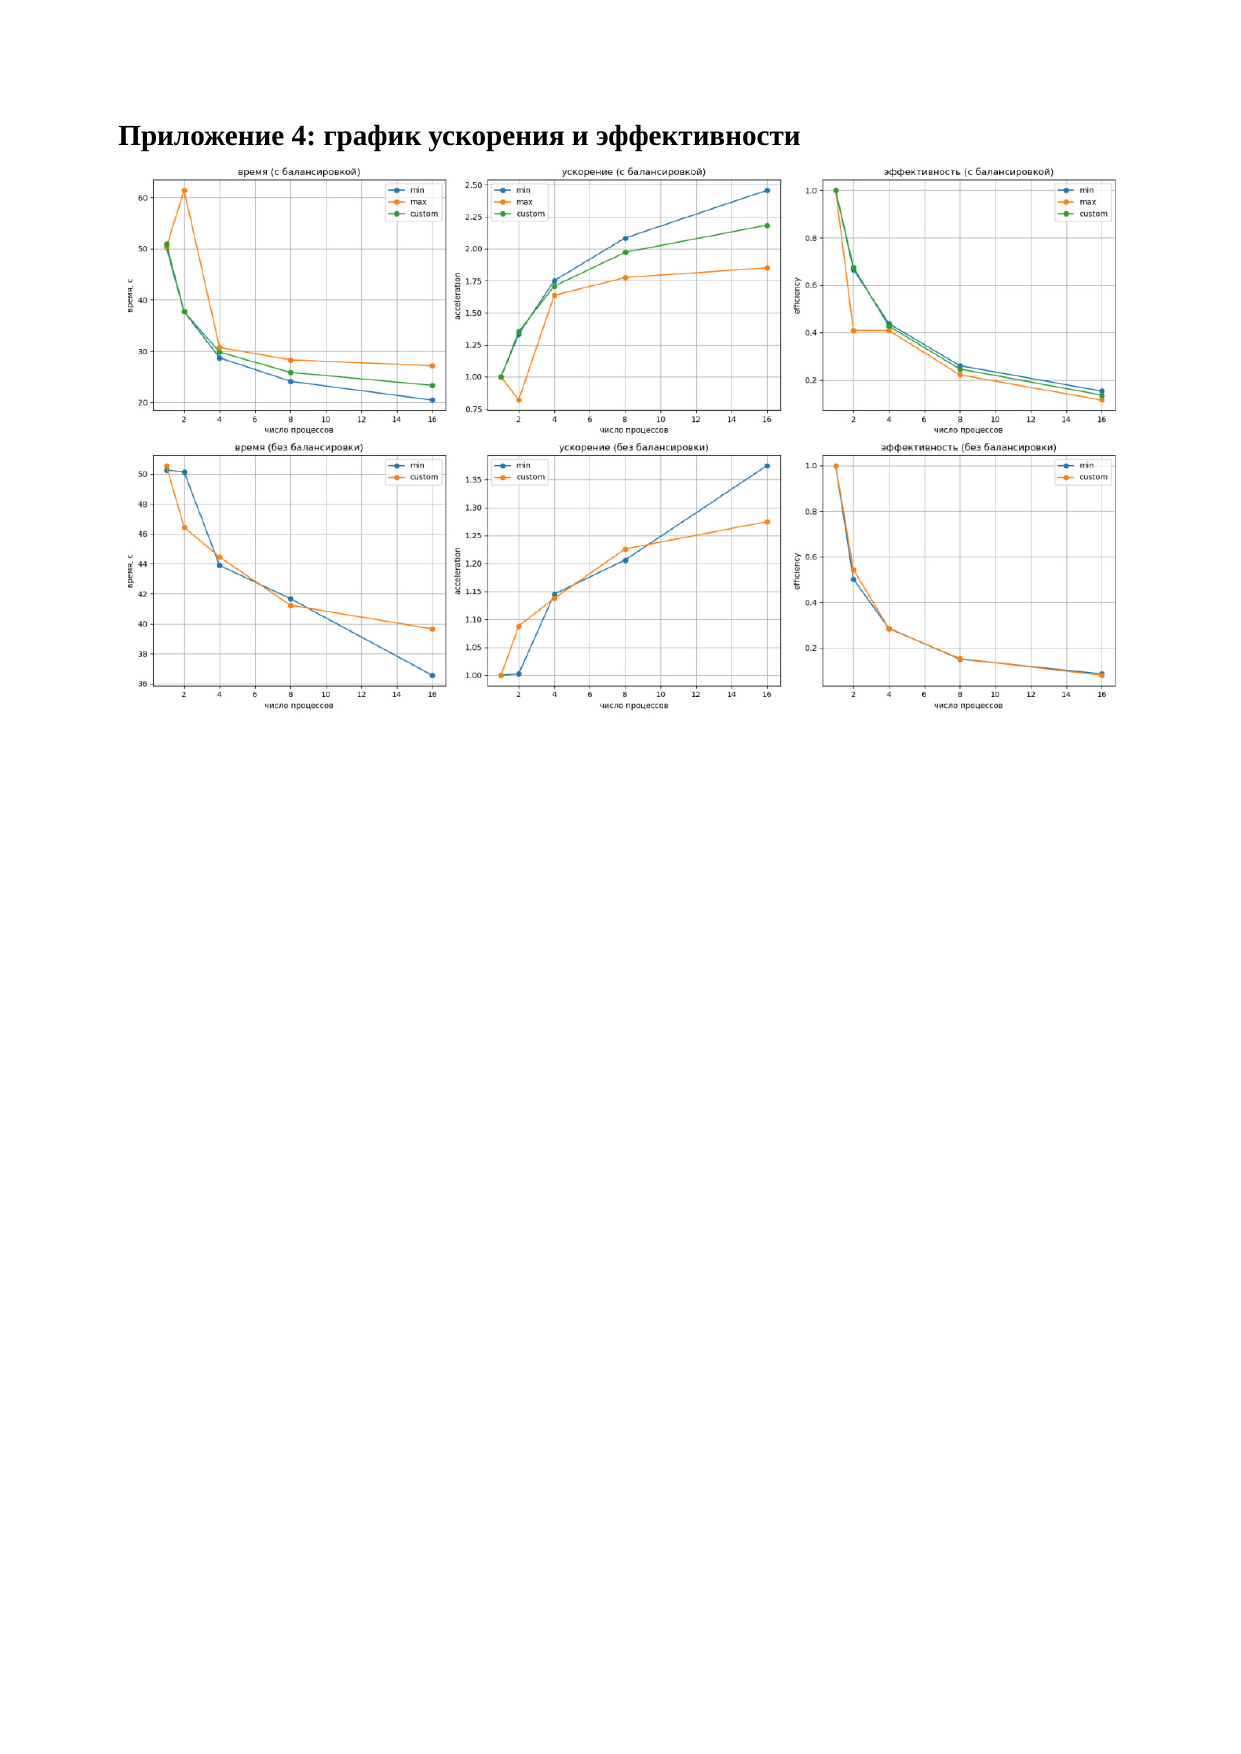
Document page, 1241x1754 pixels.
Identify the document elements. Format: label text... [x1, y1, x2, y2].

subtitle Приложение 4: график ускорения и эффективности [118, 118, 1122, 152]
picture [118, 160, 1123, 718]
